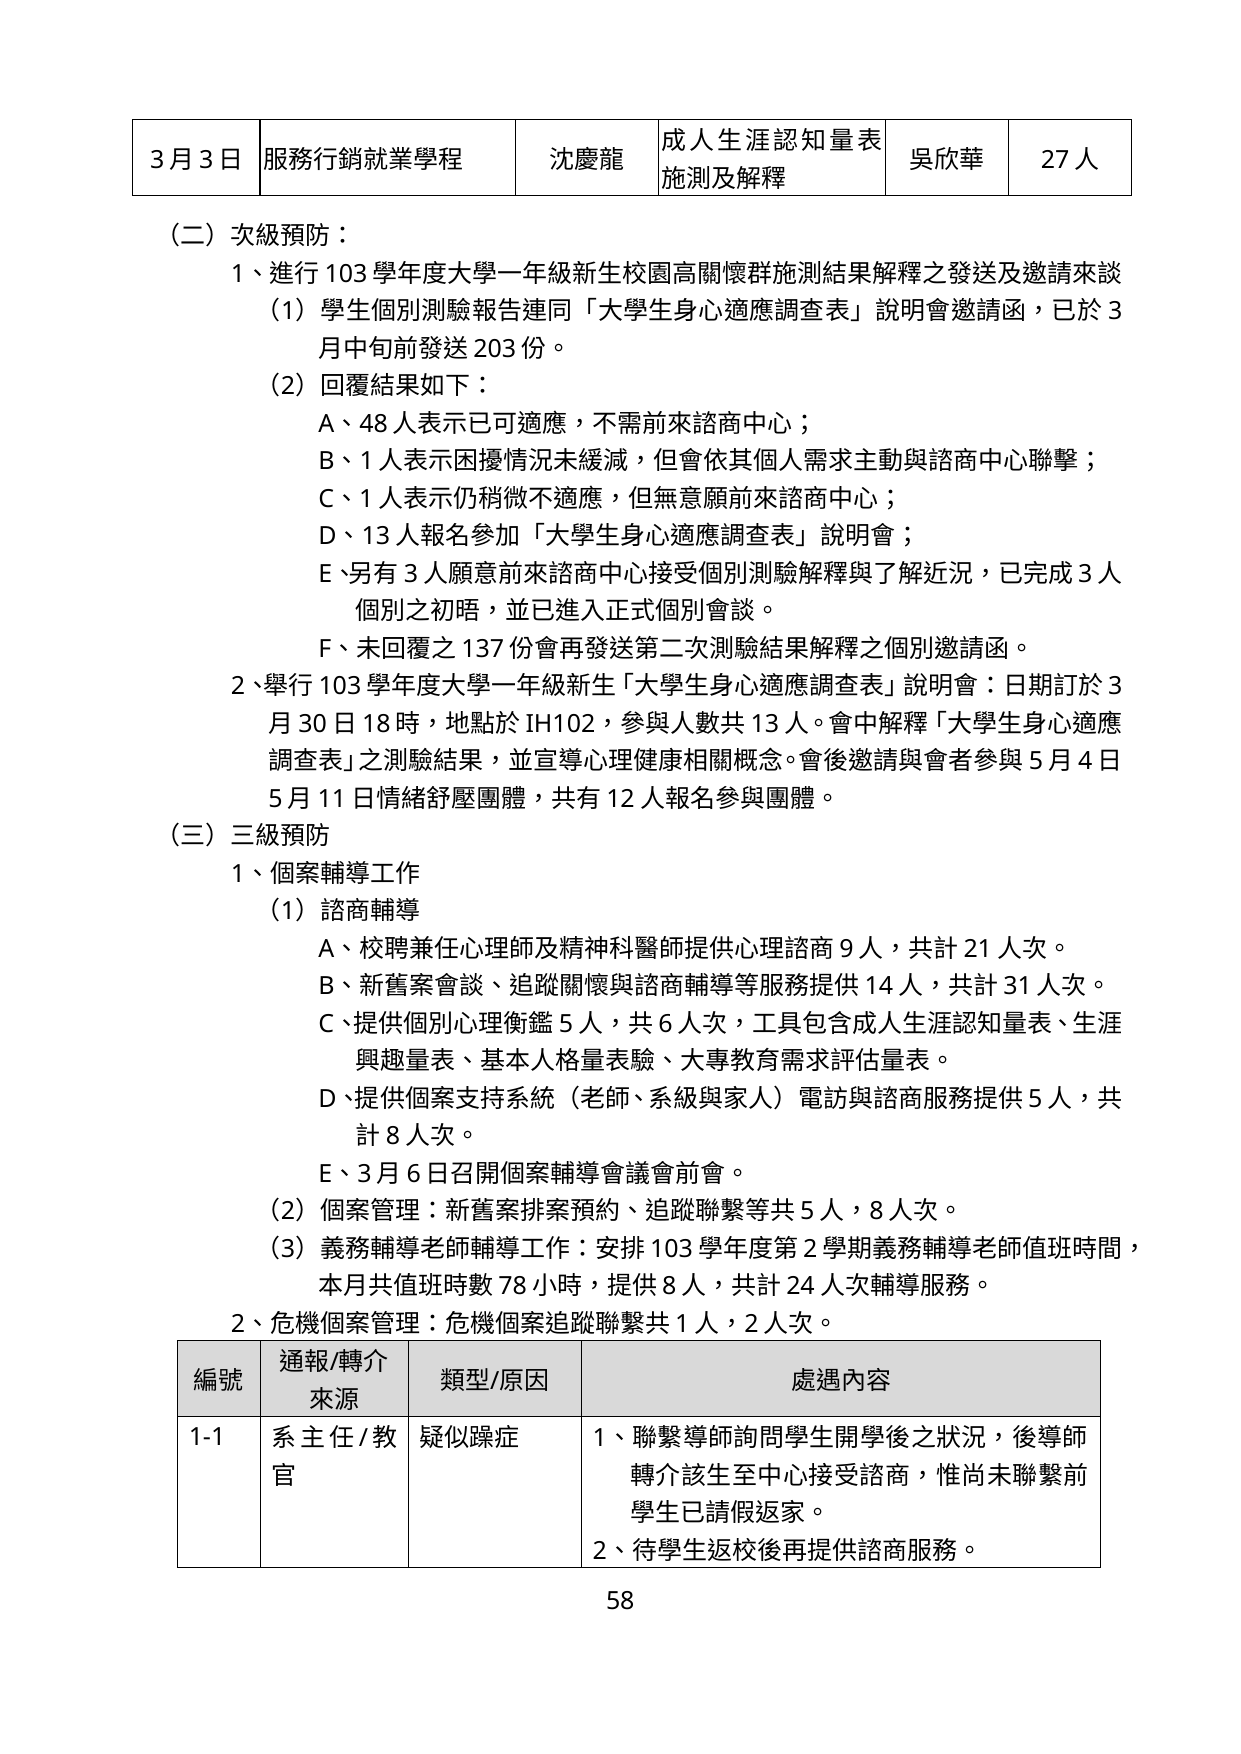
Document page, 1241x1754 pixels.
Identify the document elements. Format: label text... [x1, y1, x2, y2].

text 2、危機個案管理：危機個案追蹤聯繫共1人，2人次。 [231, 1302, 1122, 1340]
subtitle A、校聘兼任心理師及精神科醫師提供心理諮商9人，共計21人次。 [318, 927, 1122, 965]
text E、3月6日召開個案輔導會議會前會。 [318, 1152, 1122, 1190]
text 2、舉行103學年度大學一年級新生「大學生身心適應調查表」說明會：日期訂於3月30日18時，地點於IH102，參與人數共13人。會中解釋「大學生身心適應調查表」之測驗結果，並宣導心理健康相關概念。會後邀請與會者參與5月4日、5月11日情緒舒壓團體，共有12人報名參與團體。 [231, 665, 1122, 815]
table_cell 3月3日 [133, 120, 259, 195]
subtitle （2）個案管理：新舊案排案預約、追蹤聯繫等共5人，8人次。 [256, 1190, 1122, 1227]
table_cell 系主任/教官 [261, 1417, 408, 1567]
subtitle （1）學生個別測驗報告連同「大學生身心適應調查表」說明會邀請函，已於3月中旬前發送203份。 [256, 290, 1122, 365]
table_cell 27人 [1009, 120, 1131, 195]
subtitle C、1人表示仍稍微不適應，但無意願前來諮商中心； [318, 477, 1122, 515]
text （1）諮商輔導 [256, 890, 1122, 927]
table_header 類型/原因 [409, 1341, 581, 1416]
table_cell 吳欣華 [886, 120, 1008, 195]
table_header 編號 [178, 1341, 260, 1416]
text （二）次級預防： [156, 215, 1122, 252]
subtitle A、48人表示已可適應，不需前來諮商中心； [318, 402, 1122, 440]
table_cell 成人生涯認知量表施測及解釋 [659, 120, 885, 195]
subtitle D、13人報名參加「大學生身心適應調查表」說明會； [318, 515, 1122, 552]
text 1、進行103學年度大學一年級新生校園高關懷群施測結果解釋之發送及邀請來談： [231, 252, 1122, 290]
text 1、個案輔導工作 [231, 852, 1122, 890]
table_cell 沈慶龍 [516, 120, 658, 195]
subtitle （3）義務輔導老師輔導工作：安排103學年度第2學期義務輔導老師值班時間，本月共值班時數78小時，提供8人，共計24人次輔導服務。 [256, 1227, 1122, 1302]
subtitle B、1人表示困擾情況未緩減，但會依其個人需求主動與諮商中心聯擊； [318, 440, 1122, 477]
subtitle F、未回覆之137份會再發送第二次測驗結果解釋之個別邀請函。 [318, 627, 1122, 665]
table_cell 1-1 [178, 1417, 260, 1567]
table_cell 1、聯繫導師詢問學生開學後之狀況，後導師轉介該生至中心接受諮商，惟尚未聯繫前學生已請假返家。 2、待學生返校後再提供諮商服務。 [582, 1417, 1100, 1567]
subtitle （2）回覆結果如下： [256, 365, 1122, 402]
text D、提供個案支持系統（老師、系級與家人）電訪與諮商服務提供5人，共計8人次。 [318, 1077, 1122, 1152]
subtitle B、新舊案會談、追蹤關懷與諮商輔導等服務提供14人，共計31人次。 [318, 965, 1122, 1002]
subtitle E、另有3人願意前來諮商中心接受個別測驗解釋與了解近況，已完成3人個別之初晤，並已進入正式個別會談。 [318, 552, 1122, 627]
text （三）三級預防 [156, 815, 1122, 852]
table_header 通報/轉介 來源 [261, 1341, 408, 1416]
text C、提供個別心理衡鑑5人，共6人次，工具包含成人生涯認知量表、生涯興趣量表、基本人格量表驗、大專教育需求評估量表。 [318, 1002, 1122, 1077]
table_header 處遇內容 [582, 1341, 1100, 1416]
table_cell 服務行銷就業學程 [261, 120, 515, 195]
table_cell 疑似躁症 [409, 1417, 581, 1567]
